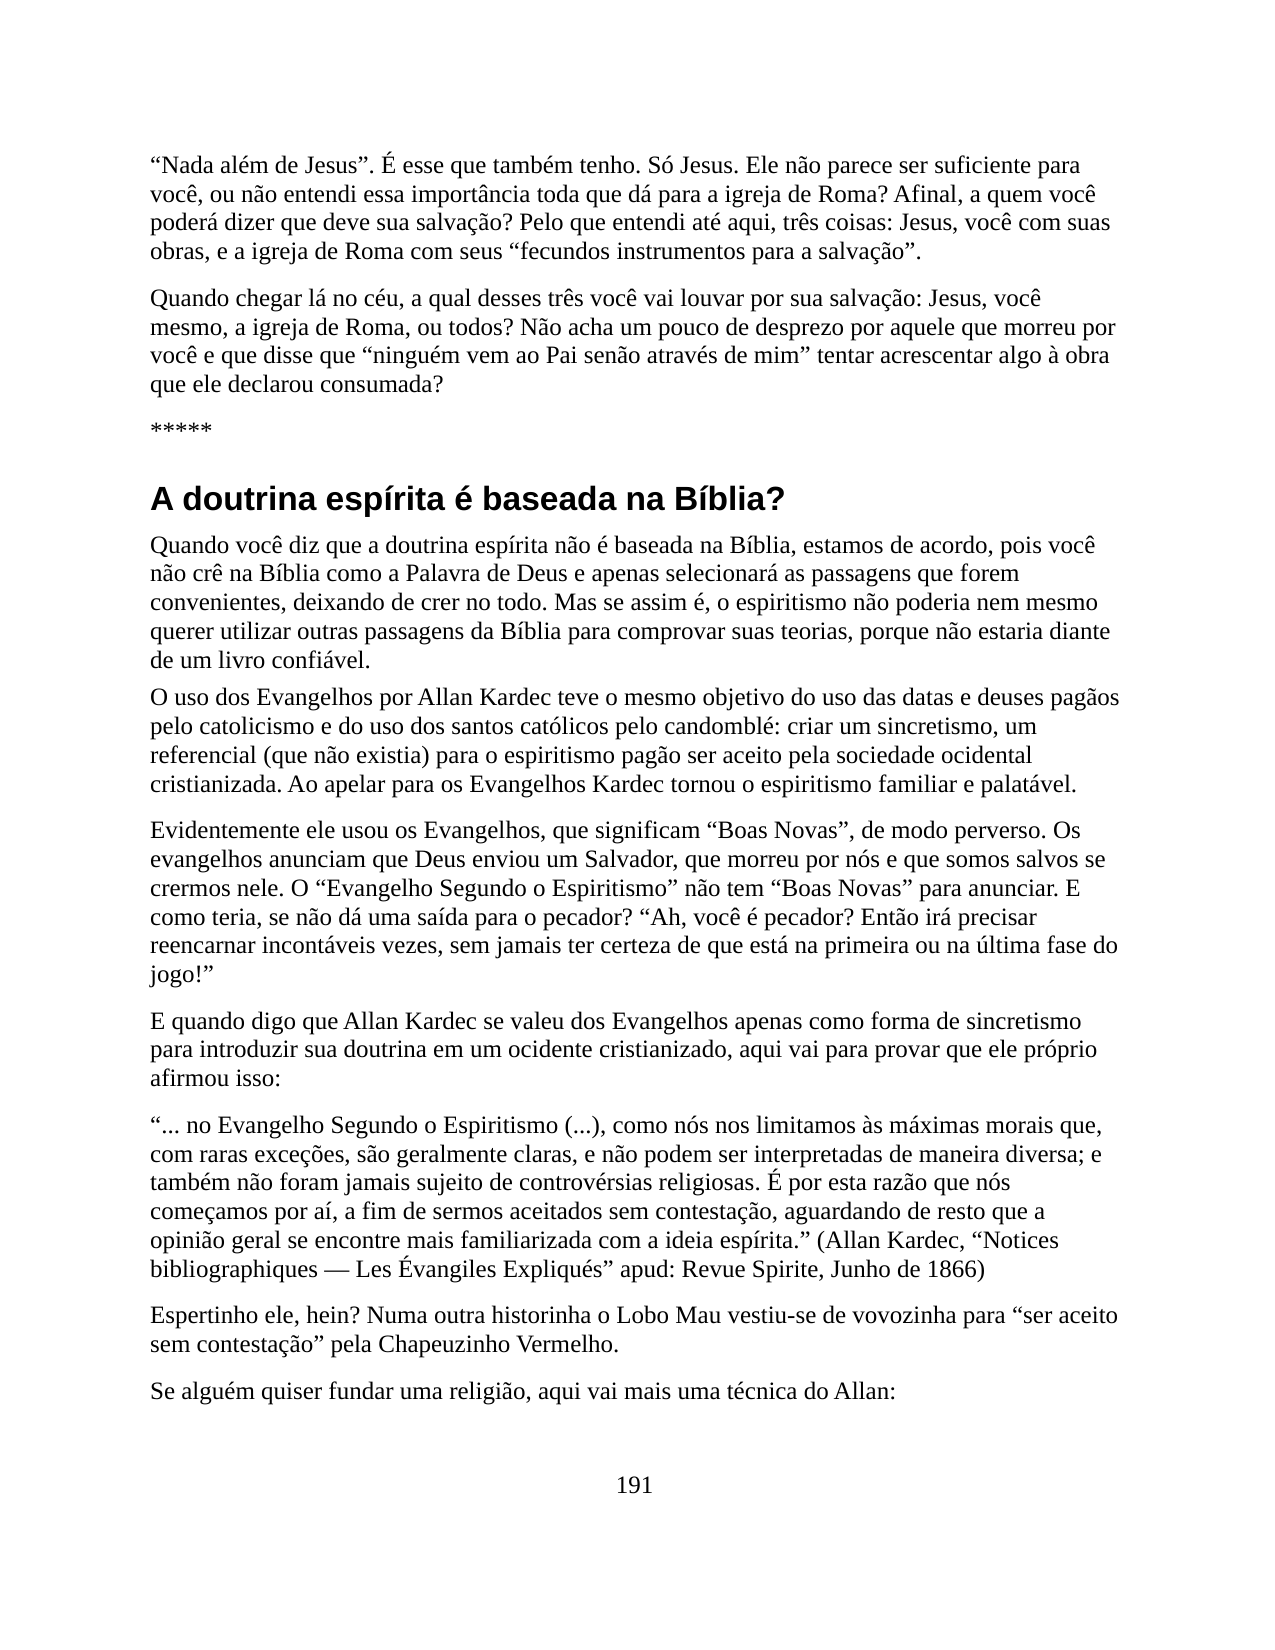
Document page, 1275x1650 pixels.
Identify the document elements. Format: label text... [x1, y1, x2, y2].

text E quando digo que Allan Kardec se valeu dos Evangelhos apenas como forma de sincretismo para introduzir sua doutrina em um ocidente cristianizado, aqui vai para provar que ele próprio afirmou isso: [150, 1006, 1125, 1092]
text ***** [150, 416, 1125, 444]
text Se alguém quiser fundar uma religião, aqui vai mais uma técnica do Allan: [150, 1376, 1125, 1404]
text Quando você diz que a doutrina espírita não é baseada na Bíblia, estamos de acordo, pois você não crê na Bíblia como a Palavra de Deus e apenas selecionará as passagens que forem convenientes, deixando de crer no todo. Mas se assim é, o espiritismo não poderia nem mesmo querer utilizar outras passagens da Bíblia para comprovar suas teorias, porque não estaria diante de um livro confiável. [150, 530, 1125, 673]
subtitle A doutrina espírita é baseada na Bíblia? [150, 478, 1125, 517]
text Espertinho ele, hein? Numa outra historinha o Lobo Mau vestiu-se de vovozinha para “ser aceito sem contestação” pela Chapeuzinho Vermelho. [150, 1300, 1125, 1358]
text “... no Evangelho Segundo o Espiritismo (...), como nós nos limitamos às máximas morais que, com raras exceções, são geralmente claras, e não podem ser interpretadas de maneira diversa; e também não foram jamais sujeito de controvérsias religiosas. É por esta razão que nós começamos por aí, a fim de sermos aceitados sem contestação, aguardando de resto que a opinião geral se encontre mais familiarizada com a ideia espírita.” (Allan Kardec, “Notices bibliographiques — Les Évangiles Expliqués” apud: Revue Spirite, Junho de 1866) [150, 1110, 1125, 1282]
text O uso dos Evangelhos por Allan Kardec teve o mesmo objetivo do uso das datas e deuses pagãos pelo catolicismo e do uso dos santos católicos pelo candomblé: criar um sincretismo, um referencial (que não existia) para o espiritismo pagão ser aceito pela sociedade ocidental cristianizada. Ao apelar para os Evangelhos Kardec tornou o espiritismo familiar e palatável. [150, 682, 1125, 797]
text Quando chegar lá no céu, a qual desses três você vai louvar por sua salvação: Jesus, você mesmo, a igreja de Roma, ou todos? Não acha um pouco de desprezo por aquele que morreu por você e que disse que “ninguém vem ao Pai senão através de mim” tentar acrescentar algo à obra que ele declarou consumada? [150, 283, 1125, 398]
text “Nada além de Jesus”. É esse que também tenho. Só Jesus. Ele não parece ser suficiente para você, ou não entendi essa importância toda que dá para a igreja de Roma? Afinal, a quem você poderá dizer que deve sua salvação? Pelo que entendi até aqui, três coisas: Jesus, você com suas obras, e a igreja de Roma com seus “fecundos instrumentos para a salvação”. [150, 150, 1125, 265]
text Evidentemente ele usou os Evangelhos, que significam “Boas Novas”, de modo perverso. Os evangelhos anunciam que Deus enviou um Salvador, que morreu por nós e que somos salvos se crermos nele. O “Evangelho Segundo o Espiritismo” não tem “Boas Novas” para anunciar. E como teria, se não dá uma saída para o pecador? “Ah, você é pecador? Então irá precisar reencarnar incontáveis vezes, sem jamais ter certeza de que está na primeira ou na última fase do jogo!” [150, 815, 1125, 988]
